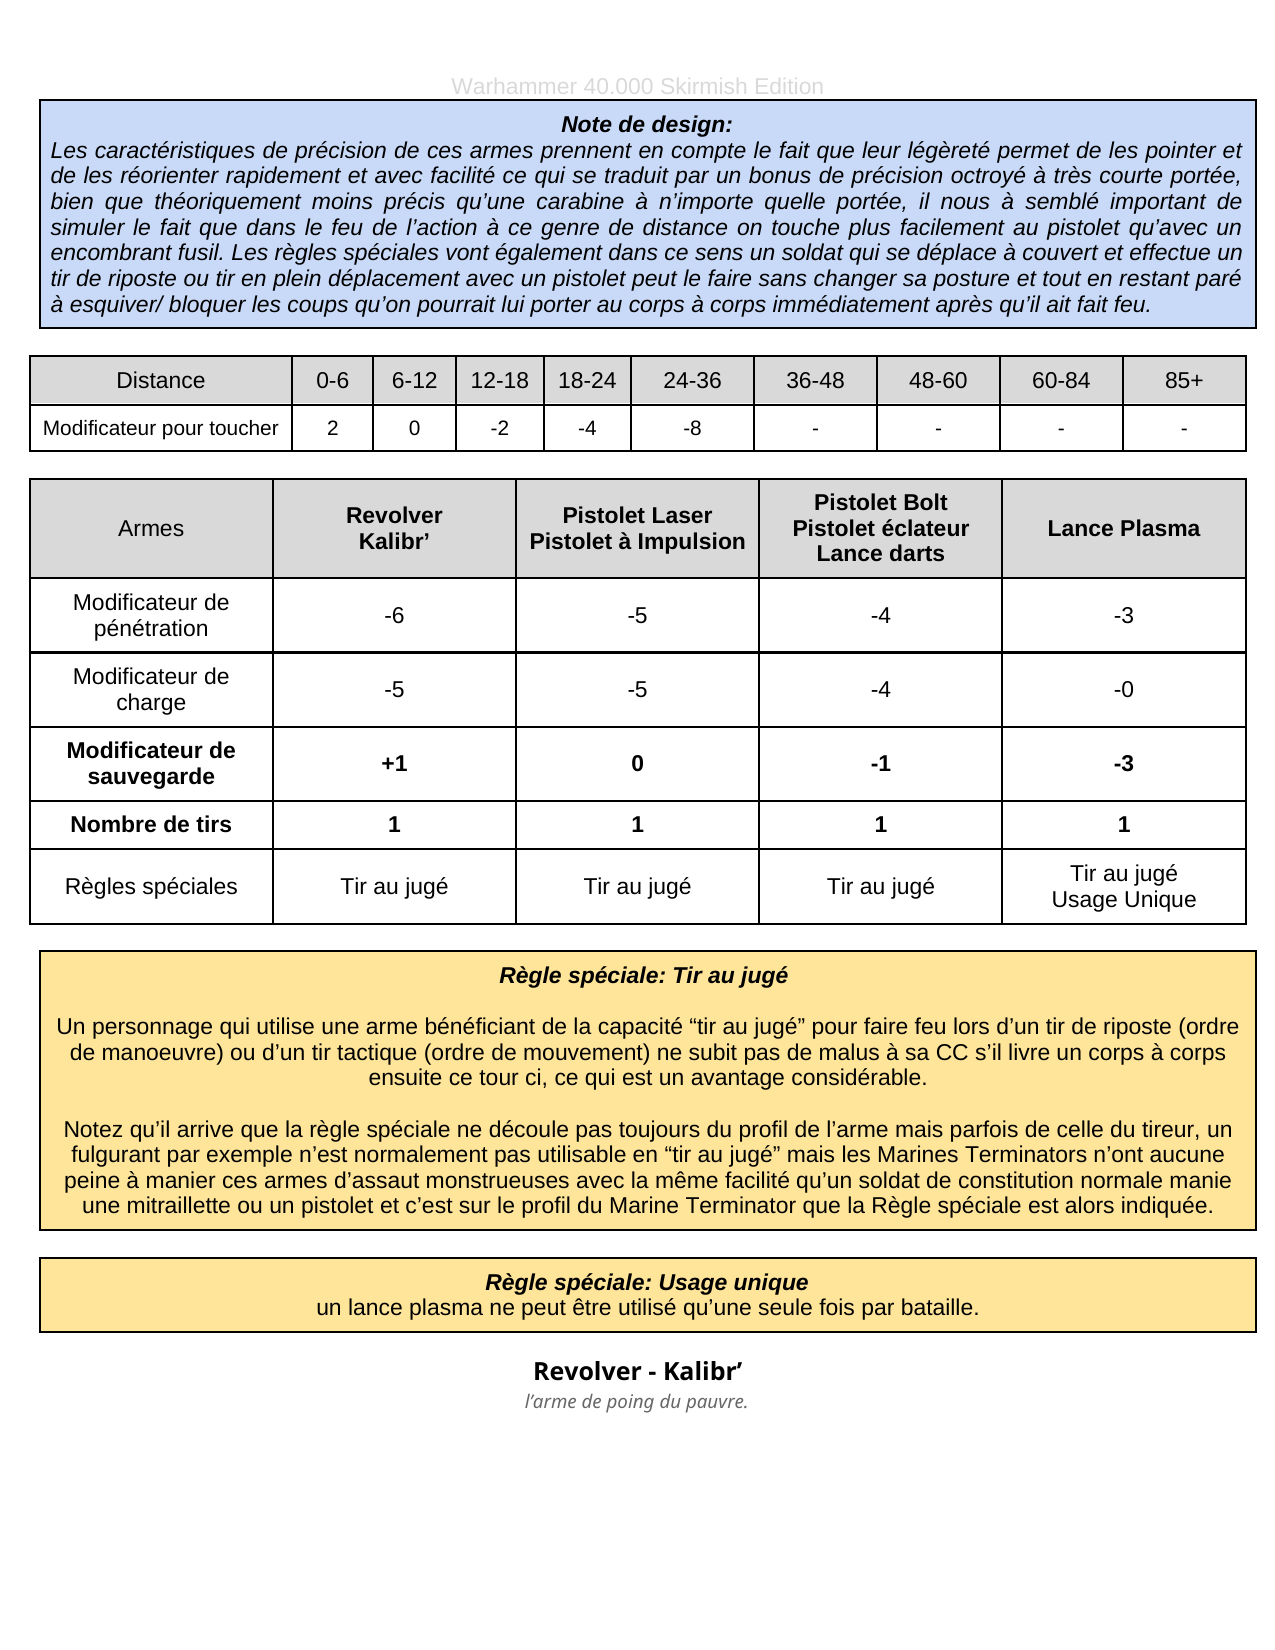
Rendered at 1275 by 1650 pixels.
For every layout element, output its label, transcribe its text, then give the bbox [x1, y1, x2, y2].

table_header Pistolet Laser Pistolet à Impulsion [517, 480, 758, 577]
table_cell -4 [545, 406, 630, 450]
table_cell Nombre de tirs [31, 802, 272, 848]
table_cell Règles spéciales [31, 850, 272, 922]
table_cell -1 [760, 728, 1001, 800]
subtitle Revolver - Kalibr’ [29, 1354, 1246, 1388]
table_header Pistolet Bolt Pistolet éclateur Lance darts [760, 480, 1001, 577]
table_header Revolver Kalibr’ [274, 480, 515, 577]
table_cell -6 [274, 579, 515, 651]
table_header 60-84 [1001, 357, 1122, 403]
table_cell -3 [1003, 728, 1245, 800]
table_header 12-18 [457, 357, 543, 403]
table_cell Tir au jugé [760, 850, 1001, 922]
table_header Règle spéciale: Usage unique un lance plasma ne peut être utilisé qu’une seule fois par bataille. [41, 1259, 1255, 1331]
table_cell Modificateur de sauvegarde [31, 728, 272, 800]
table_header 0-6 [293, 357, 372, 403]
table_header Lance Plasma [1003, 480, 1245, 577]
table_cell +1 [274, 728, 515, 800]
subtitle l’arme de poing du pauvre. [29, 1388, 1246, 1414]
table_header 6-12 [374, 357, 455, 403]
table_cell -0 [1003, 654, 1245, 726]
table_header 24-36 [632, 357, 753, 403]
table_cell Modificateur de charge [31, 654, 272, 726]
table_cell 0 [517, 728, 758, 800]
table_cell 0 [374, 406, 455, 450]
table_cell - [878, 406, 999, 450]
table_cell -5 [517, 654, 758, 726]
table_header Note de design: Les caractéristiques de précision de ces armes prennent en compte le fait que leur légèreté permet de les pointer et de les réorienter rapidement et avec facilité ce qui se traduit par un bonus de précision octroyé à très courte portée, bien que théoriquement moins précis qu’une carabine à n’importe quelle portée, il nous à semblé important de simuler le fait que dans le feu de l’action à ce genre de distance on touche plus facilement au pistolet qu’avec un encombrant fusil. Les règles spéciales vont également dans ce sens un soldat qui se déplace à couvert et effectue un tir de riposte ou tir en plein déplacement avec un pistolet peut le faire sans changer sa posture et tout en restant paré à esquiver/ bloquer les coups qu’on pourrait lui porter au corps à corps immédiatement après qu’il ait fait feu. [41, 101, 1255, 327]
table_header 18-24 [545, 357, 630, 403]
table_cell -2 [457, 406, 543, 450]
table_cell Tir au jugé Usage Unique [1003, 850, 1245, 922]
table_cell Modificateur pour toucher [31, 406, 291, 450]
table_cell - [1124, 406, 1245, 450]
table_cell -4 [760, 654, 1001, 726]
table_cell -4 [760, 579, 1001, 651]
table_header Règle spéciale: Tir au jugé Un personnage qui utilise une arme bénéficiant de la capacité “tir au jugé” pour faire feu lors d’un tir de riposte (ordre de manoeuvre) ou d’un tir tactique (ordre de mouvement) ne subit pas de malus à sa CC s’il livre un corps à corps ensuite ce tour ci, ce qui est un avantage considérable. Notez qu’il arrive que la règle spéciale ne découle pas toujours du profil de l’arme mais parfois de celle du tireur, un fulgurant par exemple n’est normalement pas utilisable en “tir au jugé” mais les Marines Terminators n’ont aucune peine à manier ces armes d’assaut monstrueuses avec la même facilité qu’un soldat de constitution normale manie une mitraillette ou un pistolet et c’est sur le profil du Marine Terminator que la Règle spéciale est alors indiquée. [41, 952, 1255, 1229]
table_cell 1 [760, 802, 1001, 848]
table_cell 1 [274, 802, 515, 848]
table_cell -5 [274, 654, 515, 726]
table_header Armes [31, 480, 272, 577]
table_header 36-48 [755, 357, 876, 403]
table_header Distance [31, 357, 291, 403]
table_cell Modificateur de pénétration [31, 579, 272, 651]
table_cell Tir au jugé [517, 850, 758, 922]
table_header 85+ [1124, 357, 1245, 403]
table_header 48-60 [878, 357, 999, 403]
table_cell -3 [1003, 579, 1245, 651]
table_cell - [755, 406, 876, 450]
table_cell - [1001, 406, 1122, 450]
table_cell 2 [293, 406, 372, 450]
table_cell -5 [517, 579, 758, 651]
table_cell 1 [517, 802, 758, 848]
table_cell Tir au jugé [274, 850, 515, 922]
table_cell -8 [632, 406, 753, 450]
table_cell 1 [1003, 802, 1245, 848]
